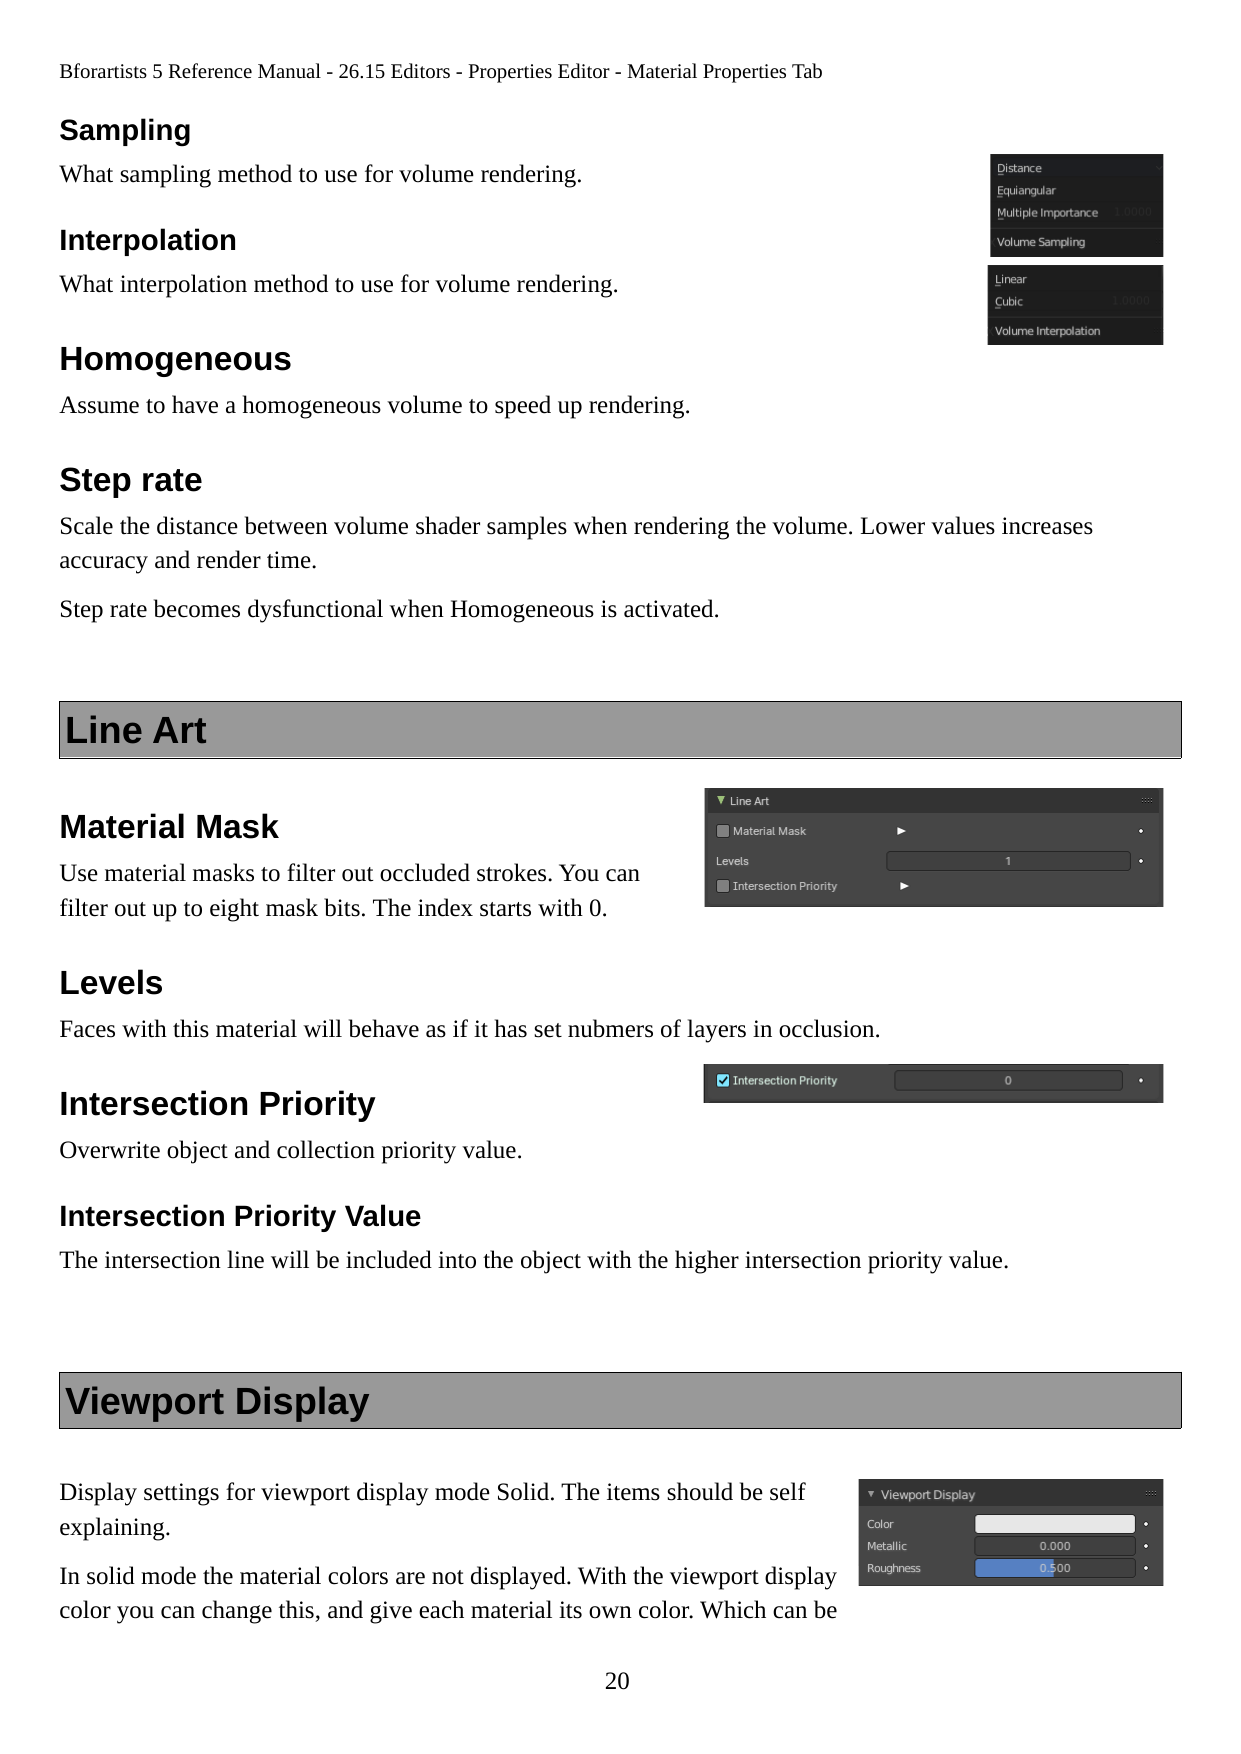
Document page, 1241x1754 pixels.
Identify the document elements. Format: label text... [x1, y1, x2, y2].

subtitle Intersection Priority [59, 1084, 1181, 1122]
picture [990, 154, 1164, 257]
subtitle Intersection Priority Value [59, 1198, 1181, 1232]
text Overwrite object and collection priority value. [59, 1135, 1181, 1163]
table_header Line Art [60, 702, 1181, 757]
subtitle [1164, 807, 1181, 846]
text The intersection line will be included into the object with the higher intersection priority value. [59, 1245, 1181, 1273]
text In solid mode the material colors are not displayed. With the viewport display color you can change this, and give each material its own color. Which can be [59, 1561, 1181, 1624]
picture [703, 1064, 1164, 1103]
text Assume to have a homogeneous volume to speed up rendering. [59, 390, 1181, 418]
text Faces with this material will behave as if it has set nubmers of layers in occlusion. [59, 1014, 1181, 1042]
text Use material masks to filter out occluded strokes. You can filter out up to eight mask bits. The index starts with 0. [59, 858, 1181, 921]
text What interpolation method to use for volume rendering. [59, 269, 987, 297]
picture [858, 1479, 1164, 1586]
picture [704, 788, 1164, 907]
subtitle Step rate [59, 460, 1181, 498]
subtitle Levels [59, 963, 1181, 1001]
subtitle Material Mask [59, 807, 704, 846]
picture [987, 265, 1164, 345]
text What sampling method to use for volume rendering. [59, 159, 990, 188]
text Display settings for viewport display mode Solid. The items should be self explaining. [59, 1477, 1181, 1540]
subtitle Homogeneous [59, 339, 1181, 377]
text Step rate becomes dysfunctional when Homogeneous is activated. [59, 594, 1181, 623]
text Scale the distance between volume shader samples when rendering the volume. Lower values increases accuracy and render time. [59, 511, 1181, 574]
subtitle [1164, 222, 1181, 256]
subtitle Sampling [59, 113, 1181, 146]
subtitle Interpolation [59, 222, 990, 256]
table_header Viewport Display [60, 1373, 1181, 1428]
